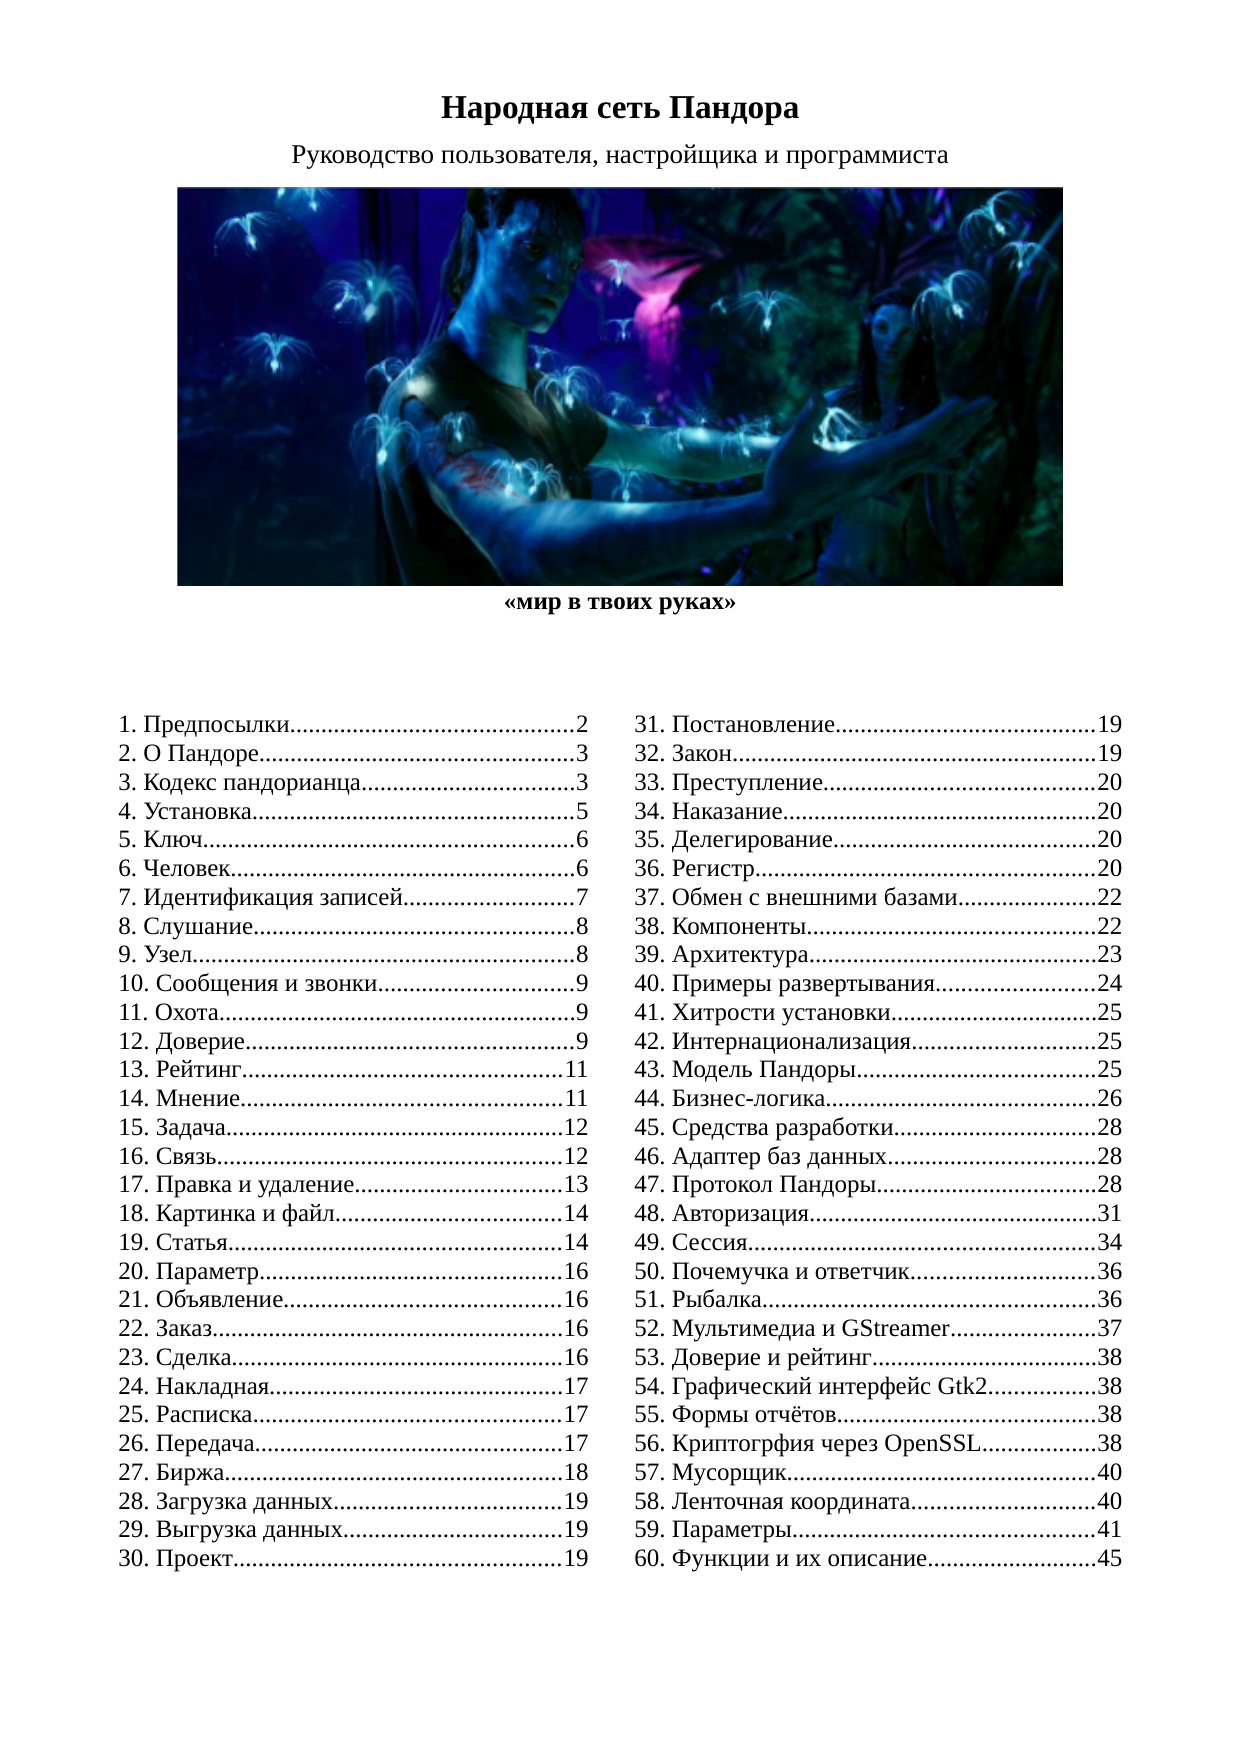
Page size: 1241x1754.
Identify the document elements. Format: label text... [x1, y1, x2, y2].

text 13. Рейтинг 11 [118, 1054, 588, 1083]
text 30. Проект 19 [118, 1543, 588, 1572]
text 60. Функции и их описание 45 [634, 1543, 1122, 1572]
text 9. Узел 8 [118, 939, 588, 968]
text 34. Наказание 20 [634, 796, 1122, 824]
text 27. Биржа 18 [118, 1457, 588, 1486]
text 38. Компоненты 22 [634, 911, 1122, 939]
text 52. Мультимедиа и GStreamer 37 [634, 1313, 1122, 1342]
text 40. Примеры развертывания 24 [634, 968, 1122, 997]
text 39. Архитектура 23 [634, 939, 1122, 968]
text 54. Графический интерфейс Gtk2 38 [634, 1371, 1122, 1399]
text 29. Выгрузка данных 19 [118, 1514, 588, 1543]
text 24. Накладная 17 [118, 1371, 588, 1399]
picture [177, 187, 1063, 586]
text 1. Предпосылки 2 [118, 709, 588, 738]
text 45. Средства разработки 28 [634, 1112, 1122, 1141]
text 43. Модель Пандоры 25 [634, 1054, 1122, 1083]
text 53. Доверие и рейтинг 38 [634, 1342, 1122, 1371]
text 31. Постановление 19 [634, 709, 1122, 738]
text «мир в твоих руках» [118, 586, 1122, 614]
text 58. Ленточная координата 40 [634, 1486, 1122, 1514]
text 33. Преступление 20 [634, 767, 1122, 796]
text 59. Параметры 41 [634, 1514, 1122, 1543]
text 14. Мнение 11 [118, 1083, 588, 1112]
text 28. Загрузка данных 19 [118, 1486, 588, 1514]
text 2. О Пандоре 3 [118, 738, 588, 767]
text 25. Расписка 17 [118, 1399, 588, 1428]
text 48. Авторизация 31 [634, 1198, 1122, 1227]
text 3. Кодекс пандорианца 3 [118, 767, 588, 796]
text 7. Идентификация записей 7 [118, 882, 588, 911]
text 37. Обмен с внешними базами 22 [634, 882, 1122, 911]
text 49. Сессия 34 [634, 1227, 1122, 1256]
text 8. Слушание 8 [118, 911, 588, 939]
text 20. Параметр 16 [118, 1256, 588, 1284]
text 15. Задача 12 [118, 1112, 588, 1141]
text 55. Формы отчётов 38 [634, 1399, 1122, 1428]
text 47. Протокол Пандоры 28 [634, 1169, 1122, 1198]
text 17. Правка и удаление 13 [118, 1169, 588, 1198]
text 57. Мусорщик 40 [634, 1457, 1122, 1486]
text 26. Передача 17 [118, 1428, 588, 1457]
text 22. Заказ 16 [118, 1313, 588, 1342]
text 6. Человек 6 [118, 853, 588, 882]
text 10. Сообщения и звонки 9 [118, 968, 588, 997]
text 44. Бизнес-логика 26 [634, 1083, 1122, 1112]
text Народная сеть Пандора [118, 87, 1122, 126]
text 56. Криптогрфия через OpenSSL 38 [634, 1428, 1122, 1457]
text 46. Адаптер баз данных 28 [634, 1141, 1122, 1169]
text 23. Сделка 16 [118, 1342, 588, 1371]
text 21. Объявление 16 [118, 1284, 588, 1313]
text 16. Связь 12 [118, 1141, 588, 1169]
text 5. Ключ 6 [118, 824, 588, 853]
text 11. Охота 9 [118, 997, 588, 1026]
text 18. Картинка и файл 14 [118, 1198, 588, 1227]
text 19. Cтатья 14 [118, 1227, 588, 1256]
text 51. Рыбалка 36 [634, 1284, 1122, 1313]
text 4. Установка 5 [118, 796, 588, 824]
text 12. Доверие 9 [118, 1026, 588, 1054]
text 42. Интернационализация 25 [634, 1026, 1122, 1054]
text 50. Почемучка и ответчик 36 [634, 1256, 1122, 1284]
text 36. Регистр 20 [634, 853, 1122, 882]
text 35. Делегирование 20 [634, 824, 1122, 853]
text Руководство пользователя, настройщика и программиста [118, 138, 1122, 169]
text 32. Закон 19 [634, 738, 1122, 767]
text 41. Хитрости установки 25 [634, 997, 1122, 1026]
